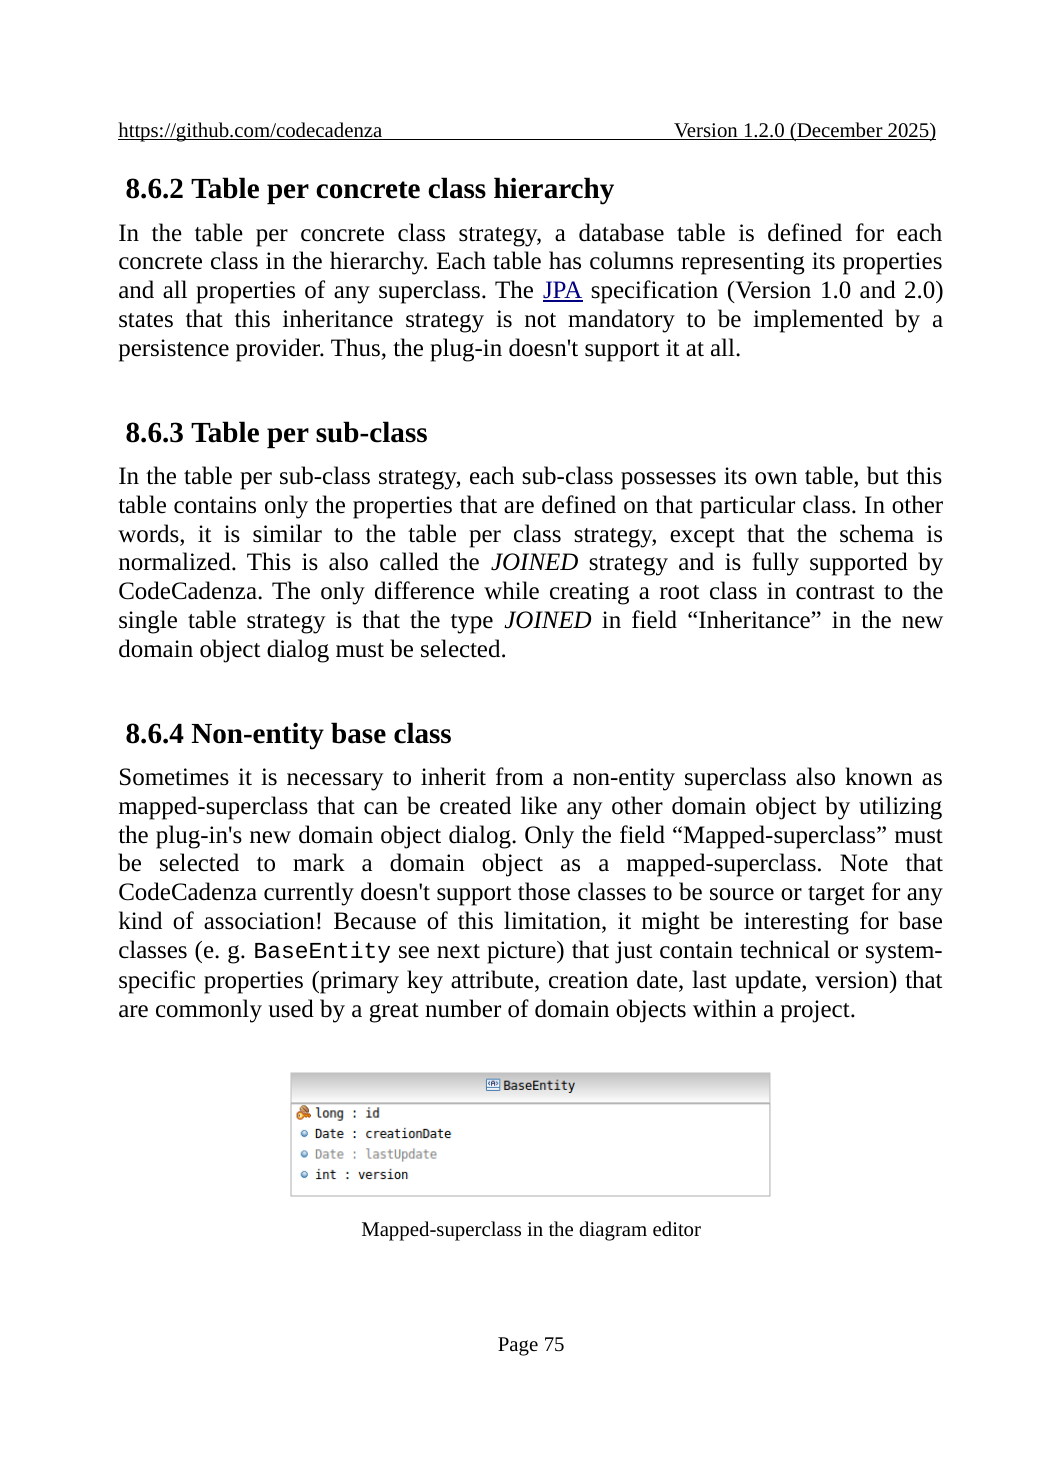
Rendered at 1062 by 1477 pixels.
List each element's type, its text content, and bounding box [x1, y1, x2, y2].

text Mapped-superclass in the diagram editor [269, 1217, 793, 1241]
subtitle Table per concrete class hierarchy [118, 172, 944, 205]
subtitle Non-entity base class [118, 716, 944, 750]
text In the table per concrete class strategy, a database table is defined for each concrete class in the hierarchy. Each table has columns representing its properties and all properties of any superclass. The JPA specification (Version 1.0 and 2.0) states that this inheritance strategy is not mandatory to be implemented by a persistence provider. Thus, the plug-in doesn't support it at all. [118, 218, 944, 361]
text Sometimes it is necessary to inherit from a non-entity superclass also known as mapped-superclass that can be created like any other domain object by utilizing the plug-in's new domain object dialog. Only the field “Mapped-superclass” must be selected to mark a domain object as a mapped-superclass. Note that CodeCadenza currently doesn't support those classes to be source or target for any kind of association! Because of this limitation, it might be interesting for base classes (e. g. BaseEntity see next picture) that just contain technical or system-specific properties (primary key attribute, creation date, last update, version) that are commonly used by a great number of domain objects within a project. [118, 762, 944, 1022]
text In the table per sub-class strategy, each sub-class possesses its own table, but this table contains only the properties that are defined on that particular class. In other words, it is similar to the table per class strategy, except that the schema is normalized. This is also called the JOINED strategy and is fully supported by CodeCadenza. The only difference while creating a root class in contrast to the single table strategy is that the type JOINED in field “Inheritance” in the new domain object dialog must be selected. [118, 461, 944, 662]
picture [268, 1051, 794, 1217]
subtitle Table per sub-class [118, 415, 944, 449]
